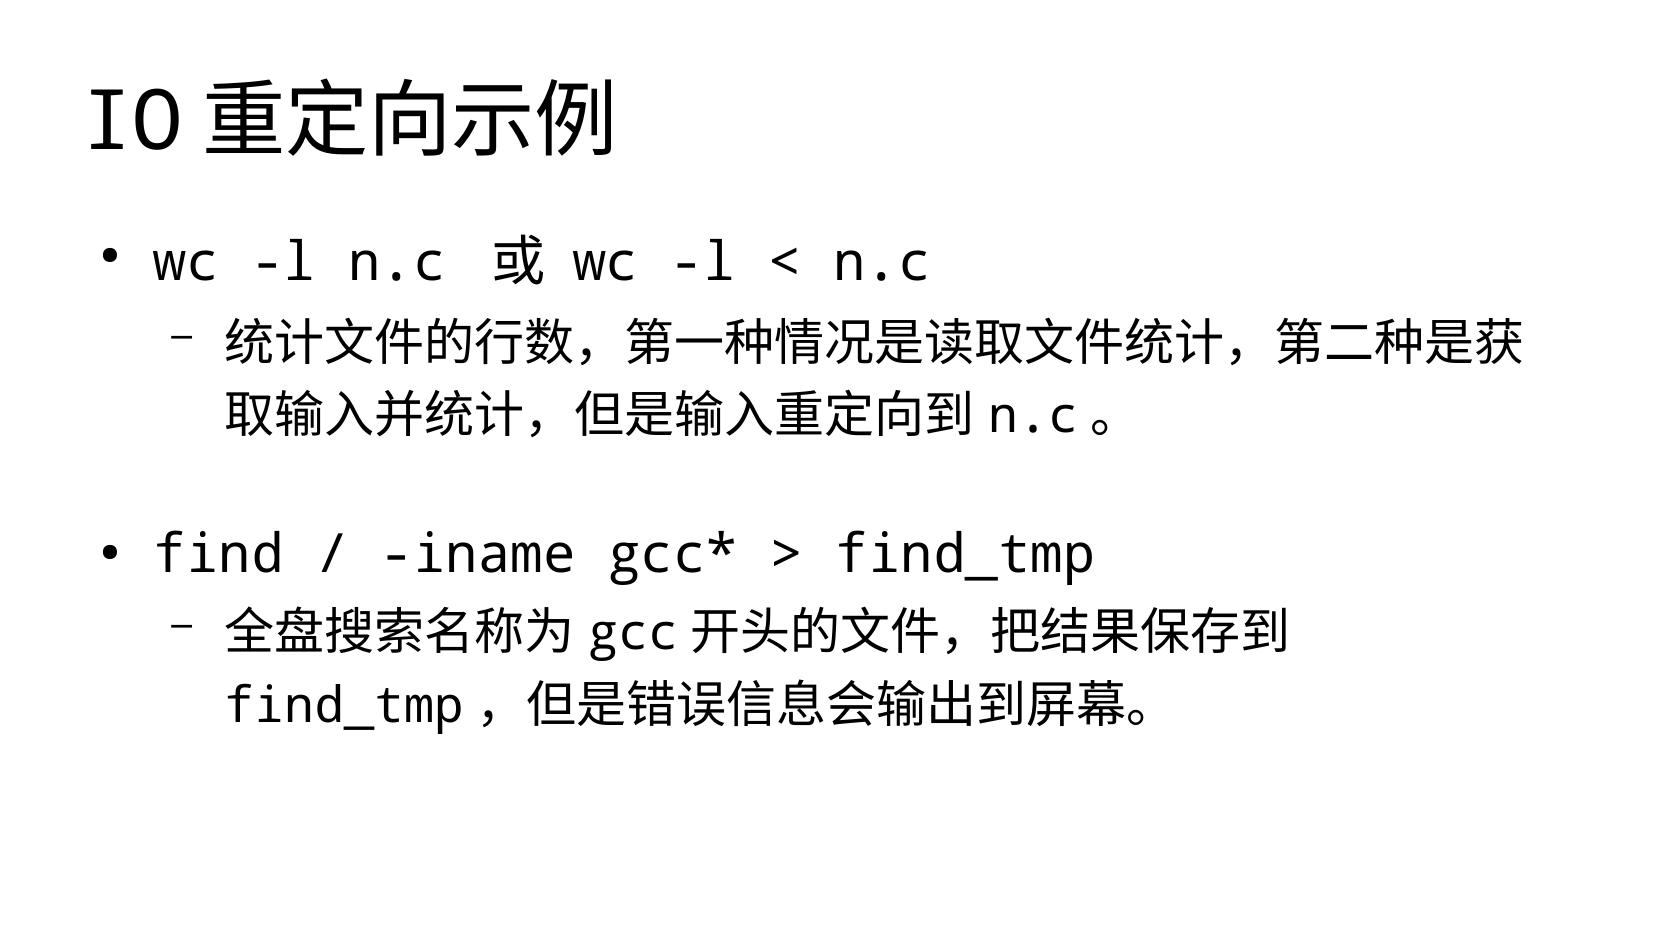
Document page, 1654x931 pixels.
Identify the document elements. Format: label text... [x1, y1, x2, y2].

list wc -l n.c 或 wc -l < n.c 统计文件的行数，第一种情况是读取文件统计，第二种是获取输入并统计，但是输入重定向到n.c。 find / -iname gcc* > find_tmp 全盘搜索名称为gcc开头的文件，把结果保存到find_tmp，但是错误信息会输出到屏幕。 [82, 217, 1571, 815]
title IO重定向示例 [82, 37, 1571, 189]
